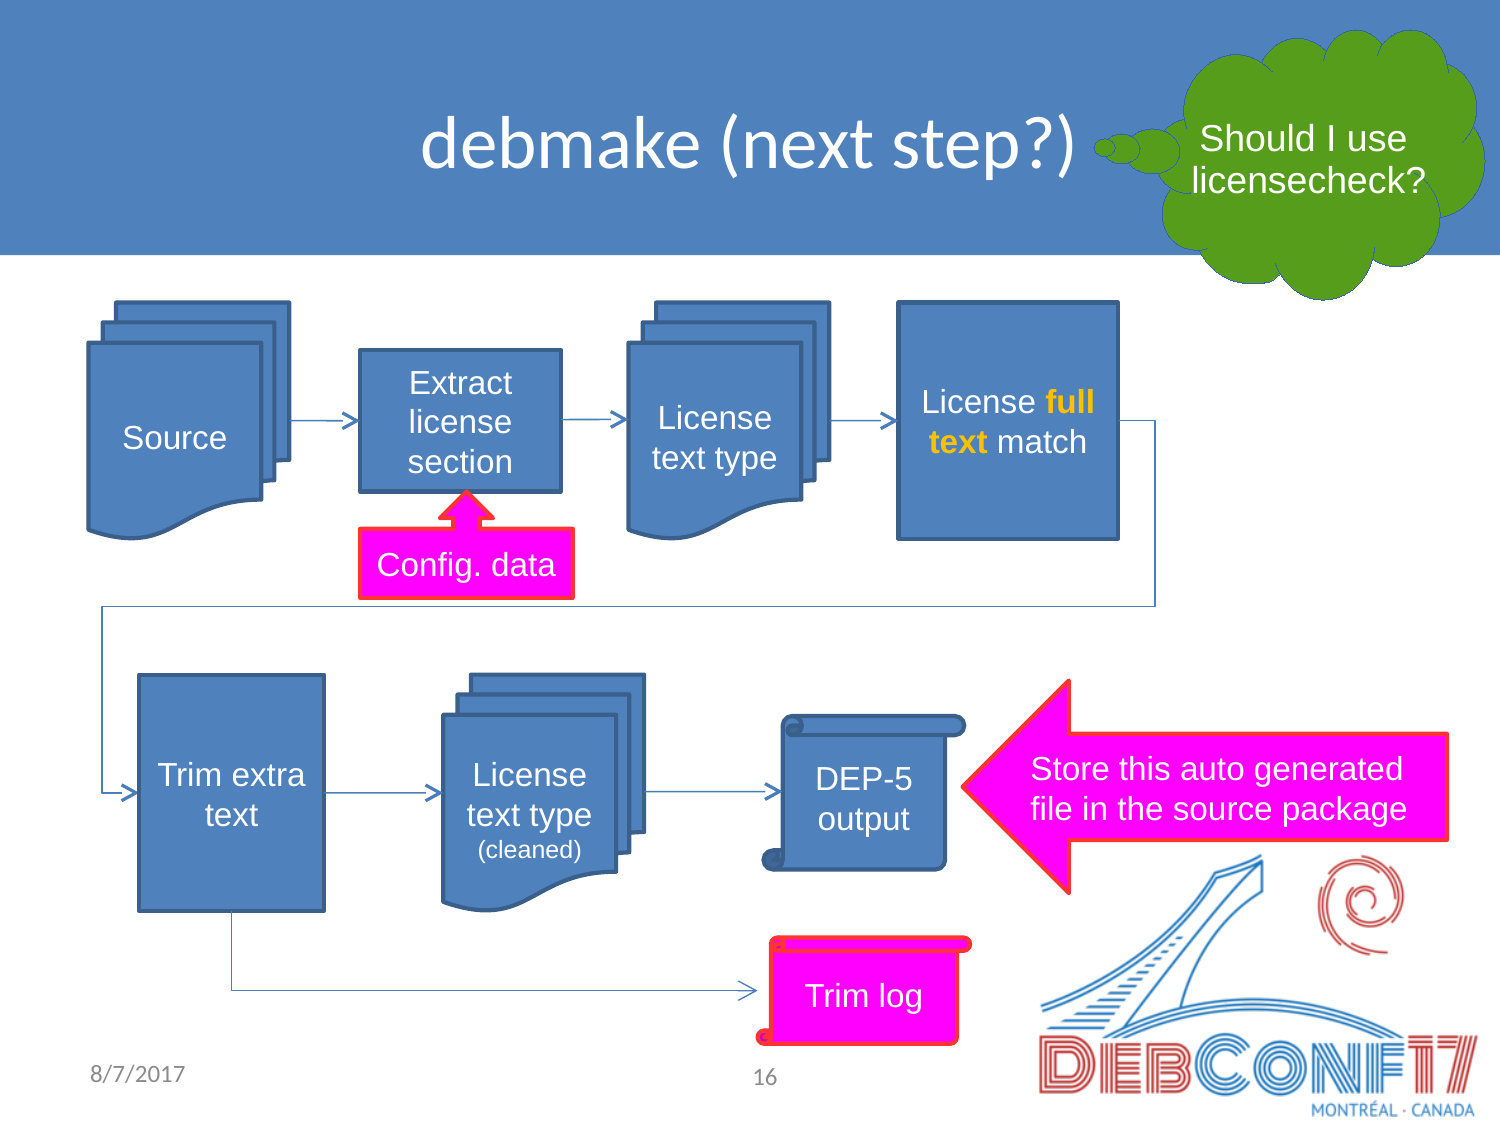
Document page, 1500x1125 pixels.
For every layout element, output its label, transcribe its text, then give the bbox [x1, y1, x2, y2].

text_box Trim extra text [139, 675, 324, 911]
text_box License text type [628, 302, 830, 539]
text_box Source [88, 302, 290, 539]
text_box Trim log [767, 937, 971, 1044]
slide_number [442, 1045, 793, 1106]
title debmake (next step?) [75, 45, 1274, 233]
text_box Store this auto generated file in the source package [962, 680, 1447, 894]
text_box License full text match [899, 303, 1118, 539]
slide_number 8/7/2017 [75, 1042, 425, 1103]
picture [999, 806, 1500, 1125]
text_box License text type (cleaned) [443, 674, 645, 911]
text_box Should I use licensecheck? [1093, 29, 1486, 301]
text_box Config. data [360, 491, 573, 598]
text_box Extract license section [360, 350, 561, 492]
text_box DEP-5 output [776, 715, 965, 870]
